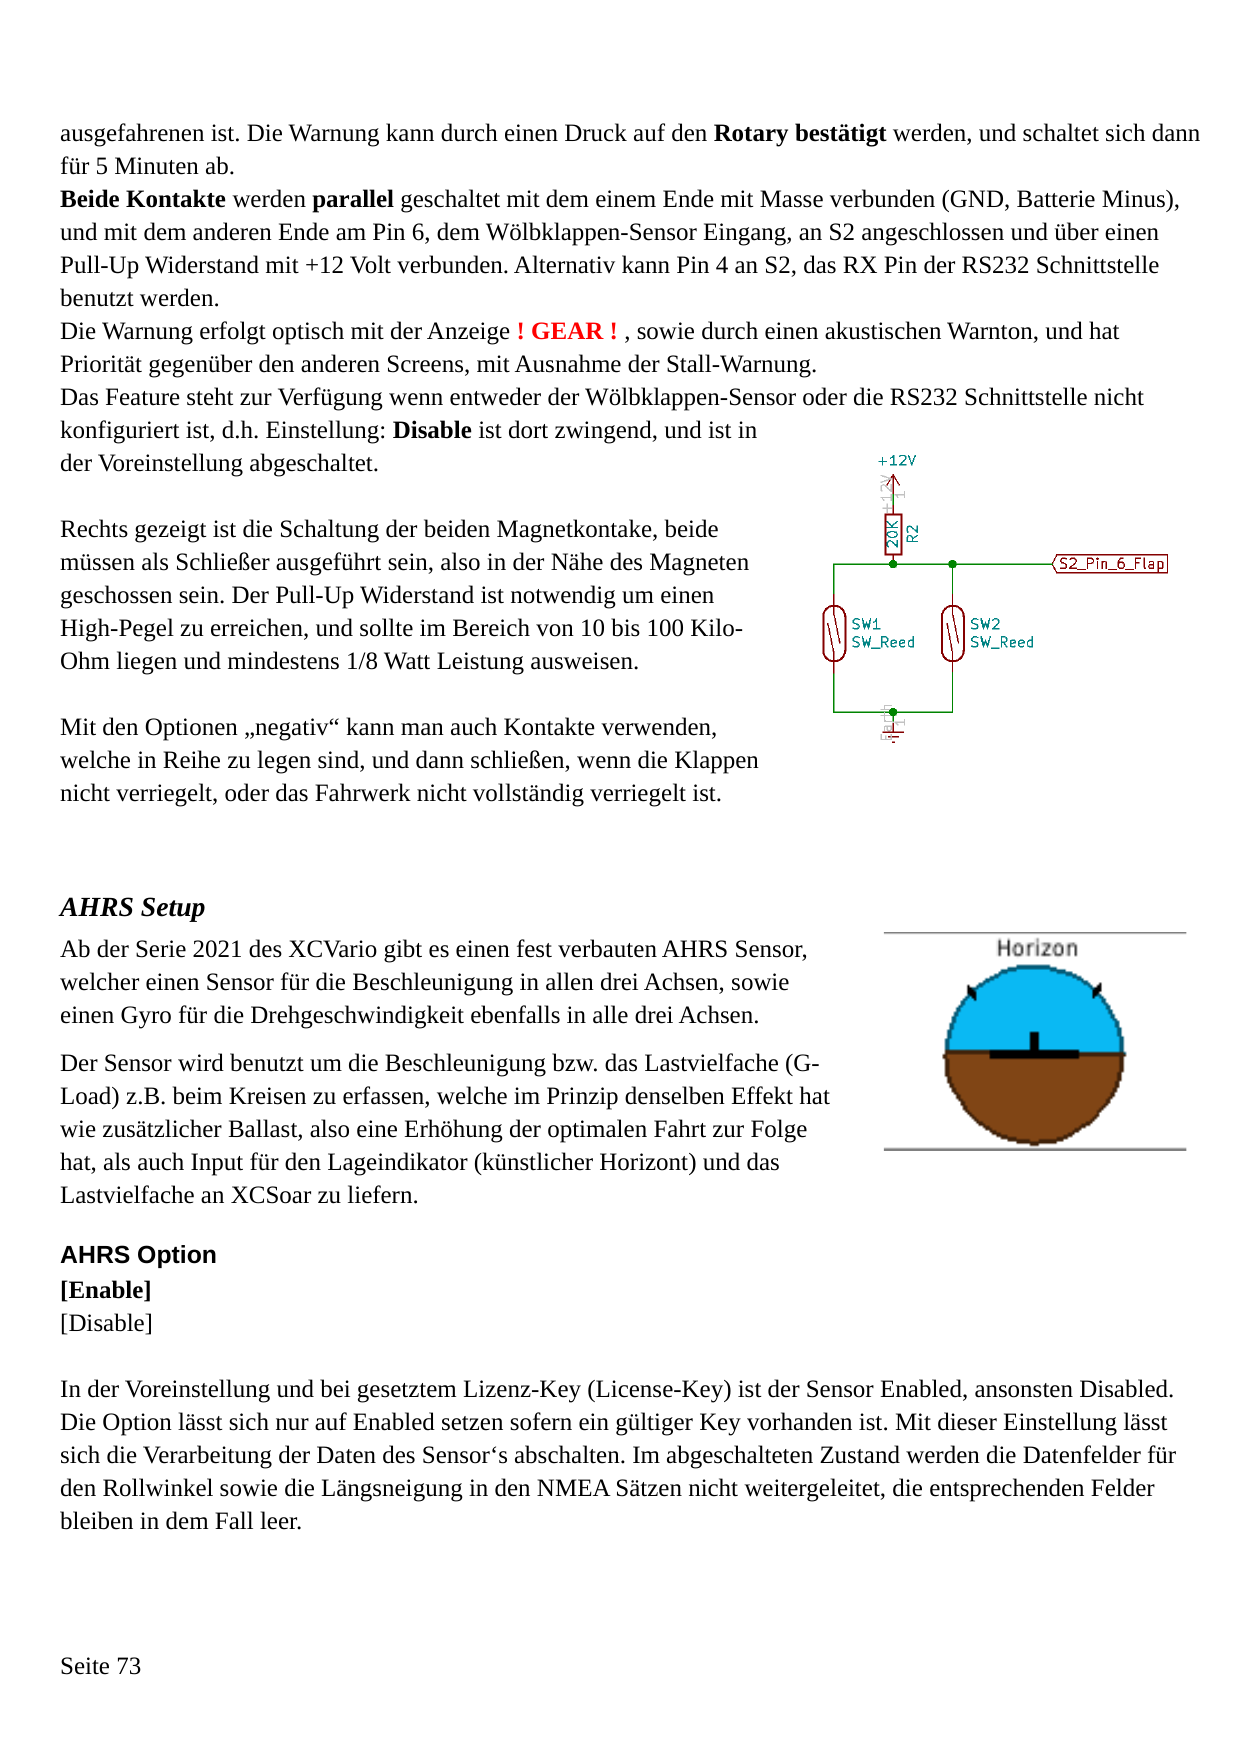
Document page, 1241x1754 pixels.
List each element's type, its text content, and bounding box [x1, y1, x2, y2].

text [Disable] [60, 1308, 1207, 1337]
subtitle AHRS Setup [60, 890, 1207, 922]
subtitle AHRS Option [60, 1240, 1207, 1269]
picture [883, 932, 1187, 1151]
text In der Voreinstellung und bei gesetztem Lizenz-Key (License-Key) ist der Sensor Enabled, ansonsten Disabled. Die Option lässt sich nur auf Enabled setzen sofern ein gültiger Key vorhanden ist. Mit dieser Einstellung lässt sich die Verarbeitung der Daten des Sensor‘s abschalten. Im abgeschalteten Zustand werden die Datenfelder für den Rollwinkel sowie die Längsneigung in den NMEA Sätzen nicht weitergeleitet, die entsprechenden Felder bleiben in dem Fall leer. [60, 1374, 1207, 1535]
text Rechts gezeigt ist die Schaltung der beiden Magnetkontake, beide müssen als Schließer ausgeführt sein, also in der Nähe des Magneten geschossen sein. Der Pull-Up Widerstand ist notwendig um einen High-Pegel zu erreichen, und sollte im Bereich von 10 bis 100 Kilo-Ohm liegen und mindestens 1/8 Watt Leistung ausweisen. [60, 514, 776, 675]
text Die Warnung erfolgt optisch mit der Anzeige ! GEAR ! , sowie durch einen akustischen Warnton, und hat Priorität gegenüber den anderen Screens, mit Ausnahme der Stall-Warnung. [60, 316, 1207, 378]
picture [776, 438, 1185, 758]
text Mit den Optionen „negativ“ kann man auch Kontakte verwenden, welche in Reihe zu legen sind, und dann schließen, wenn die Klappen nicht verriegelt, oder das Fahrwerk nicht vollständig verriegelt ist. [60, 712, 1207, 807]
text Ab der Serie 2021 des XCVario gibt es einen fest verbauten AHRS Sensor, welcher einen Sensor für die Beschleunigung in allen drei Achsen, sowie einen Gyro für die Drehgeschwindigkeit ebenfalls in alle drei Achsen. [60, 934, 883, 1029]
text Das Feature steht zur Verfügung wenn entweder der Wölbklappen-Sensor oder die RS232 Schnittstelle nicht konfiguriert ist, d.h. Einstellung: Disable ist dort zwingend, und ist in der Voreinstellung abgeschaltet. [60, 382, 1207, 477]
text [Enable] [60, 1275, 1207, 1304]
text ausgefahrenen ist. Die Warnung kann durch einen Druck auf den Rotary bestätigt werden, und schaltet sich dann für 5 Minuten ab. [60, 118, 1207, 180]
text Der Sensor wird benutzt um die Beschleunigung bzw. das Lastvielfache (G-Load) z.B. beim Kreisen zu erfassen, welche im Prinzip denselben Effekt hat wie zusätzlicher Ballast, also eine Erhöhung der optimalen Fahrt zur Folge hat, als auch Input für den Lageindikator (künstlicher Horizont) und das Lastvielfache an XCSoar zu liefern. [60, 1048, 1207, 1209]
text Beide Kontakte werden parallel geschaltet mit dem einem Ende mit Masse verbunden (GND, Batterie Minus), und mit dem anderen Ende am Pin 6, dem Wölbklappen-Sensor Eingang, an S2 angeschlossen und über einen Pull-Up Widerstand mit +12 Volt verbunden. Alternativ kann Pin 4 an S2, das RX Pin der RS232 Schnittstelle benutzt werden. [60, 184, 1207, 312]
